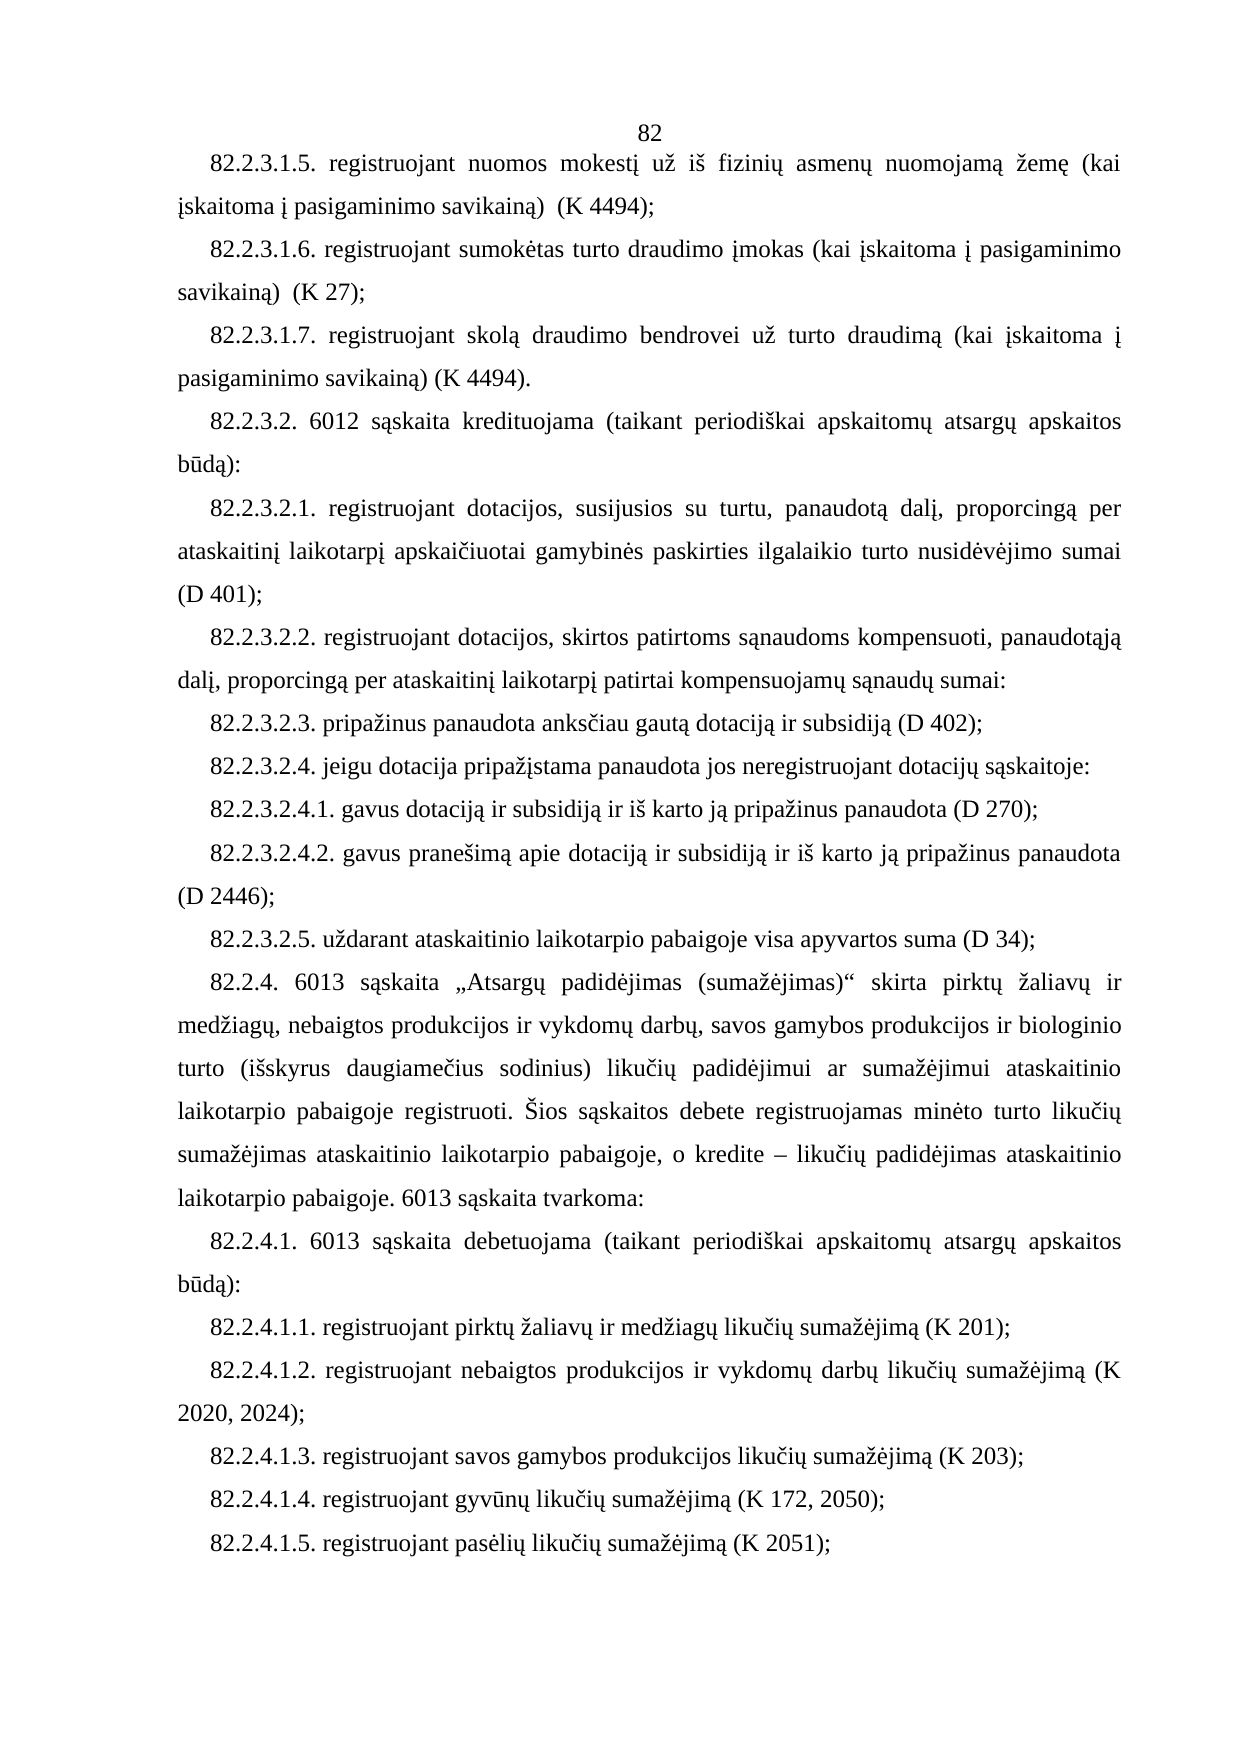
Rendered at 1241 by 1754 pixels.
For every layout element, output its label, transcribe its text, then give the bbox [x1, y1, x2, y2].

text 82.2.4.1.2. registruojant nebaigtos produkcijos ir vykdomų darbų likučių sumažėjimą (K 2020, 2024); [177, 1355, 1122, 1427]
text 82.2.3.2.4. jeigu dotacija pripažįstama panaudota jos neregistruojant dotacijų sąskaitoje: [177, 751, 1122, 780]
text 82.2.3.1.7. registruojant skolą draudimo bendrovei už turto draudimą (kai įskaitoma į pasigaminimo savikainą) (K 4494). [177, 320, 1122, 392]
text 82.2.3.2. 6012 sąskaita kredituojama (taikant periodiškai apskaitomų atsargų apskaitos būdą): [177, 406, 1122, 478]
text 82.2.3.1.5. registruojant nuomos mokestį už iš fizinių asmenų nuomojamą žemę (kai įskaitoma į pasigaminimo savikainą) (K 4494); [177, 148, 1122, 219]
text 82.2.3.2.1. registruojant dotacijos, susijusios su turtu, panaudotą dalį, proporcingą per ataskaitinį laikotarpį apskaičiuotai gamybinės paskirties ilgalaikio turto nusidėvėjimo sumai (D 401); [177, 493, 1122, 608]
text 82.2.4.1.3. registruojant savos gamybos produkcijos likučių sumažėjimą (K 203); [177, 1441, 1122, 1470]
text 82.2.3.1.6. registruojant sumokėtas turto draudimo įmokas (kai įskaitoma į pasigaminimo savikainą) (K 27); [177, 234, 1122, 306]
text 82.2.4.1. 6013 sąskaita debetuojama (taikant periodiškai apskaitomų atsargų apskaitos būdą): [177, 1226, 1122, 1298]
text 82.2.4.1.5. registruojant pasėlių likučių sumažėjimą (K 2051); [177, 1528, 1122, 1556]
text 82.2.3.2.3. pripažinus panaudota anksčiau gautą dotaciją ir subsidiją (D 402); [177, 708, 1122, 737]
text 82.2.3.2.2. registruojant dotacijos, skirtos patirtoms sąnaudoms kompensuoti, panaudotąją dalį, proporcingą per ataskaitinį laikotarpį patirtai kompensuojamų sąnaudų sumai: [177, 622, 1122, 694]
text 82.2.3.2.4.2. gavus pranešimą apie dotaciją ir subsidiją ir iš karto ją pripažinus panaudota (D 2446); [177, 838, 1122, 909]
text 82.2.4.1.4. registruojant gyvūnų likučių sumažėjimą (K 172, 2050); [177, 1484, 1122, 1513]
text 82.2.4.1.1. registruojant pirktų žaliavų ir medžiagų likučių sumažėjimą (K 201); [177, 1312, 1122, 1341]
text 82.2.3.2.4.1. gavus dotaciją ir subsidiją ir iš karto ją pripažinus panaudota (D 270); [177, 794, 1122, 823]
text 82.2.3.2.5. uždarant ataskaitinio laikotarpio pabaigoje visa apyvartos suma (D 34); [177, 924, 1122, 953]
text 82.2.4. 6013 sąskaita „Atsargų padidėjimas (sumažėjimas)“ skirta pirktų žaliavų ir medžiagų, nebaigtos produkcijos ir vykdomų darbų, savos gamybos produkcijos ir biologinio turto (išskyrus daugiamečius sodinius) likučių padidėjimui ar sumažėjimui ataskaitinio laikotarpio pabaigoje registruoti. Šios sąskaitos debete registruojamas minėto turto likučių sumažėjimas ataskaitinio laikotarpio pabaigoje, o kredite – likučių padidėjimas ataskaitinio laikotarpio pabaigoje. 6013 sąskaita tvarkoma: [177, 967, 1122, 1211]
